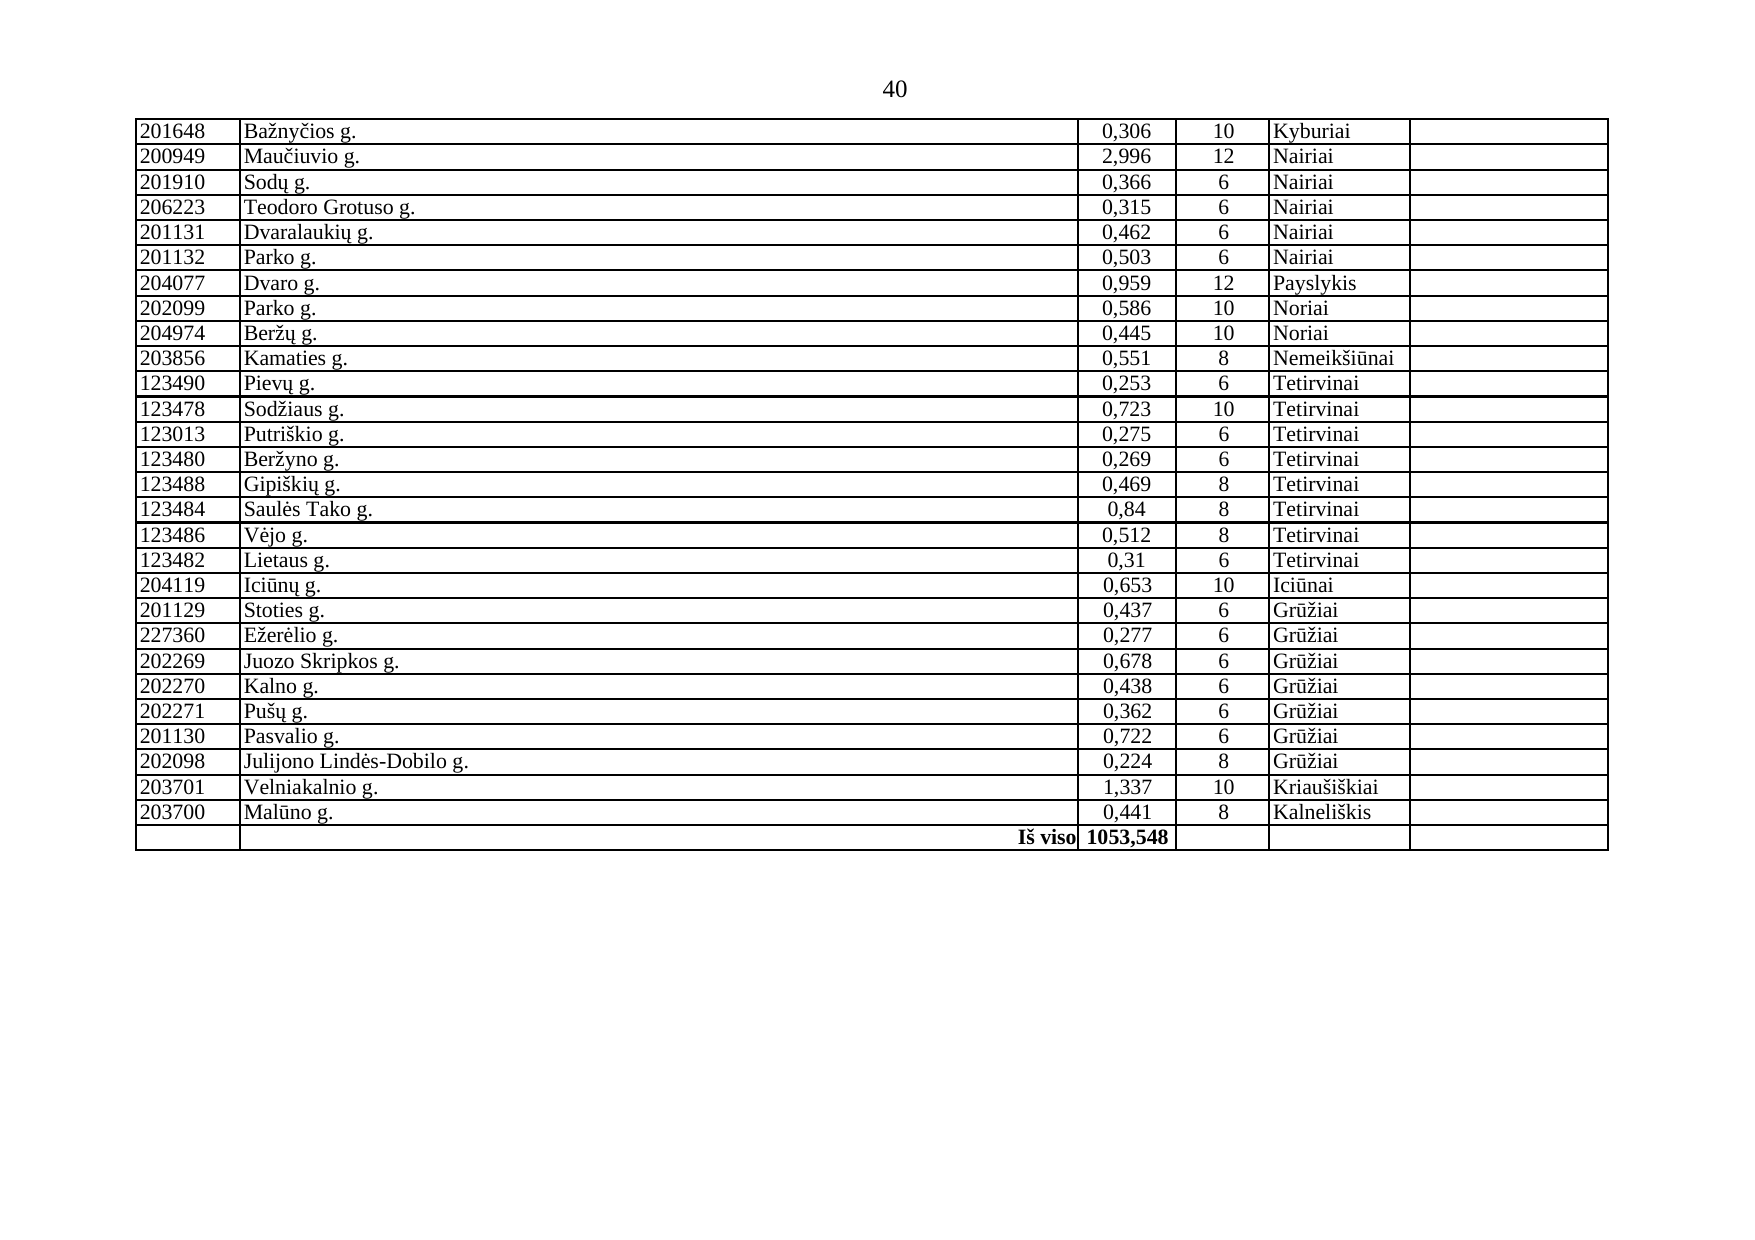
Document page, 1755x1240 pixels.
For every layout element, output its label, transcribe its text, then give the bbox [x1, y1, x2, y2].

table_cell Malūno g. [241, 801, 1077, 824]
table_cell Tetirvinai [1270, 549, 1409, 572]
table_cell 206223 [137, 196, 239, 219]
table_cell 200949 [137, 145, 239, 168]
table_cell Julijono Lindės-Dobilo g. [241, 750, 1077, 773]
table_cell 10 [1177, 776, 1268, 799]
table_cell Parko g. [241, 297, 1077, 320]
table_cell Kyburiai [1270, 120, 1409, 143]
table_cell Pušų g. [241, 700, 1077, 723]
table_cell 10 [1177, 120, 1268, 143]
table_cell 0,31 [1079, 549, 1175, 572]
table_cell 0,469 [1079, 473, 1175, 496]
table_cell 6 [1177, 246, 1268, 269]
table_cell 10 [1177, 398, 1268, 421]
table_cell 6 [1177, 221, 1268, 244]
table_cell Tetirvinai [1270, 498, 1409, 521]
table_cell 227360 [137, 624, 239, 647]
table_cell Noriai [1270, 322, 1409, 345]
table_cell 10 [1177, 574, 1268, 597]
table_cell [1411, 297, 1607, 320]
table_cell 0,253 [1079, 372, 1175, 395]
table_cell Kalneliškis [1270, 801, 1409, 824]
table_cell [1411, 675, 1607, 698]
table_cell [1270, 826, 1409, 849]
table_cell 1053,548 [1079, 826, 1175, 849]
table_cell 0,224 [1079, 750, 1175, 773]
table_cell Tetirvinai [1270, 398, 1409, 421]
table_cell 0,438 [1079, 675, 1175, 698]
table_cell Sodų g. [241, 171, 1077, 194]
table_cell 0,462 [1079, 221, 1175, 244]
table_cell Tetirvinai [1270, 473, 1409, 496]
table_cell 2,996 [1079, 145, 1175, 168]
table_cell 0,445 [1079, 322, 1175, 345]
table_cell Nairiai [1270, 246, 1409, 269]
table_cell 6 [1177, 700, 1268, 723]
table_cell Maučiuvio g. [241, 145, 1077, 168]
table_cell 201910 [137, 171, 239, 194]
table_cell Dvaro g. [241, 271, 1077, 294]
table_cell [1177, 826, 1268, 849]
table_cell [1411, 725, 1607, 748]
table_cell [1411, 574, 1607, 597]
table_cell 0,503 [1079, 246, 1175, 269]
table_cell Nairiai [1270, 171, 1409, 194]
table_cell Pievų g. [241, 372, 1077, 395]
table_cell 8 [1177, 347, 1268, 370]
table_cell 123486 [137, 524, 239, 547]
table_cell 12 [1177, 145, 1268, 168]
table_cell Juozo Skripkos g. [241, 650, 1077, 673]
table_cell Grūžiai [1270, 750, 1409, 773]
table_cell 123482 [137, 549, 239, 572]
table_cell 0,306 [1079, 120, 1175, 143]
table_cell Kalno g. [241, 675, 1077, 698]
table_cell Ežerėlio g. [241, 624, 1077, 647]
table_cell 202099 [137, 297, 239, 320]
table_cell Gipiškių g. [241, 473, 1077, 496]
table_cell Grūžiai [1270, 700, 1409, 723]
table_cell 0,722 [1079, 725, 1175, 748]
table_cell 0,84 [1079, 498, 1175, 521]
table_cell Grūžiai [1270, 599, 1409, 622]
table_cell 0,723 [1079, 398, 1175, 421]
table_cell 0,362 [1079, 700, 1175, 723]
table_cell [1411, 700, 1607, 723]
table_cell 6 [1177, 423, 1268, 446]
table_cell 6 [1177, 650, 1268, 673]
table_cell [1411, 120, 1607, 143]
table_cell Pasvalio g. [241, 725, 1077, 748]
table_cell 123478 [137, 398, 239, 421]
table_cell 123488 [137, 473, 239, 496]
table_cell 123013 [137, 423, 239, 446]
table_cell 0,551 [1079, 347, 1175, 370]
table_cell Dvaralaukių g. [241, 221, 1077, 244]
table_cell Nemeikšiūnai [1270, 347, 1409, 370]
table_cell 204077 [137, 271, 239, 294]
table_cell Sodžiaus g. [241, 398, 1077, 421]
table_cell 0,586 [1079, 297, 1175, 320]
table_cell 203701 [137, 776, 239, 799]
table_cell 6 [1177, 372, 1268, 395]
table_cell [137, 826, 239, 849]
table_cell Grūžiai [1270, 624, 1409, 647]
table_cell 123490 [137, 372, 239, 395]
table_cell [1411, 473, 1607, 496]
table_cell [1411, 145, 1607, 168]
table_cell 204974 [137, 322, 239, 345]
table_cell Payslykis [1270, 271, 1409, 294]
table_cell 10 [1177, 322, 1268, 345]
table_cell 6 [1177, 448, 1268, 471]
table_cell 123480 [137, 448, 239, 471]
table_cell [1411, 448, 1607, 471]
table_cell Stoties g. [241, 599, 1077, 622]
table_cell 8 [1177, 524, 1268, 547]
table_cell 201131 [137, 221, 239, 244]
table_cell 204119 [137, 574, 239, 597]
table_cell 8 [1177, 473, 1268, 496]
table_cell Nairiai [1270, 221, 1409, 244]
table_cell 10 [1177, 297, 1268, 320]
table_cell 6 [1177, 725, 1268, 748]
table_cell [1411, 196, 1607, 219]
table_cell [1411, 246, 1607, 269]
table_cell 202269 [137, 650, 239, 673]
table_cell [1411, 221, 1607, 244]
table_cell [1411, 423, 1607, 446]
table_cell [1411, 524, 1607, 547]
table_cell 6 [1177, 624, 1268, 647]
table_cell 203856 [137, 347, 239, 370]
table_cell 0,959 [1079, 271, 1175, 294]
table_cell Parko g. [241, 246, 1077, 269]
table_cell 6 [1177, 196, 1268, 219]
table_cell Kriaušiškiai [1270, 776, 1409, 799]
table_cell Grūžiai [1270, 650, 1409, 673]
table_cell Tetirvinai [1270, 372, 1409, 395]
table_cell 123484 [137, 498, 239, 521]
table_cell 0,269 [1079, 448, 1175, 471]
table_cell [1411, 826, 1607, 849]
table_cell Tetirvinai [1270, 524, 1409, 547]
table_cell [1411, 801, 1607, 824]
table_cell Tetirvinai [1270, 448, 1409, 471]
table_cell 6 [1177, 599, 1268, 622]
table_cell 201648 [137, 120, 239, 143]
table_cell 6 [1177, 171, 1268, 194]
table_cell Iciūnų g. [241, 574, 1077, 597]
table_cell Beržų g. [241, 322, 1077, 345]
table_cell 0,512 [1079, 524, 1175, 547]
table_cell [1411, 624, 1607, 647]
table_cell [1411, 398, 1607, 421]
table_cell 201129 [137, 599, 239, 622]
table_cell [1411, 322, 1607, 345]
table_cell 202098 [137, 750, 239, 773]
table_cell [1411, 750, 1607, 773]
table_cell [1411, 347, 1607, 370]
table_cell Vėjo g. [241, 524, 1077, 547]
table_cell Iš viso [241, 826, 1077, 849]
table_cell Tetirvinai [1270, 423, 1409, 446]
table_cell Lietaus g. [241, 549, 1077, 572]
table_cell 8 [1177, 498, 1268, 521]
table_cell Grūžiai [1270, 725, 1409, 748]
table_cell 203700 [137, 801, 239, 824]
table_cell 202270 [137, 675, 239, 698]
table_cell 0,678 [1079, 650, 1175, 673]
table_cell [1411, 372, 1607, 395]
table_cell Nairiai [1270, 145, 1409, 168]
table_cell 201132 [137, 246, 239, 269]
table_cell 6 [1177, 549, 1268, 572]
table_cell Teodoro Grotuso g. [241, 196, 1077, 219]
table_cell 12 [1177, 271, 1268, 294]
table_cell 0,653 [1079, 574, 1175, 597]
table_cell [1411, 498, 1607, 521]
table_cell 202271 [137, 700, 239, 723]
table_cell 8 [1177, 801, 1268, 824]
table_cell 6 [1177, 675, 1268, 698]
table_cell 0,441 [1079, 801, 1175, 824]
table_cell 0,366 [1079, 171, 1175, 194]
table_cell [1411, 171, 1607, 194]
table_cell 8 [1177, 750, 1268, 773]
table_cell Putriškio g. [241, 423, 1077, 446]
table_cell [1411, 776, 1607, 799]
table_cell 0,437 [1079, 599, 1175, 622]
table_cell 1,337 [1079, 776, 1175, 799]
table_cell Saulės Tako g. [241, 498, 1077, 521]
table_cell Grūžiai [1270, 675, 1409, 698]
table_cell Noriai [1270, 297, 1409, 320]
table_cell Kamaties g. [241, 347, 1077, 370]
table_cell 0,277 [1079, 624, 1175, 647]
table_cell Beržyno g. [241, 448, 1077, 471]
table_cell Nairiai [1270, 196, 1409, 219]
table_cell [1411, 549, 1607, 572]
table_cell [1411, 650, 1607, 673]
table_cell 201130 [137, 725, 239, 748]
table_cell 0,315 [1079, 196, 1175, 219]
table_cell [1411, 599, 1607, 622]
table_cell Velniakalnio g. [241, 776, 1077, 799]
table_cell 0,275 [1079, 423, 1175, 446]
table_cell Iciūnai [1270, 574, 1409, 597]
table_cell Bažnyčios g. [241, 120, 1077, 143]
table_cell [1411, 271, 1607, 294]
